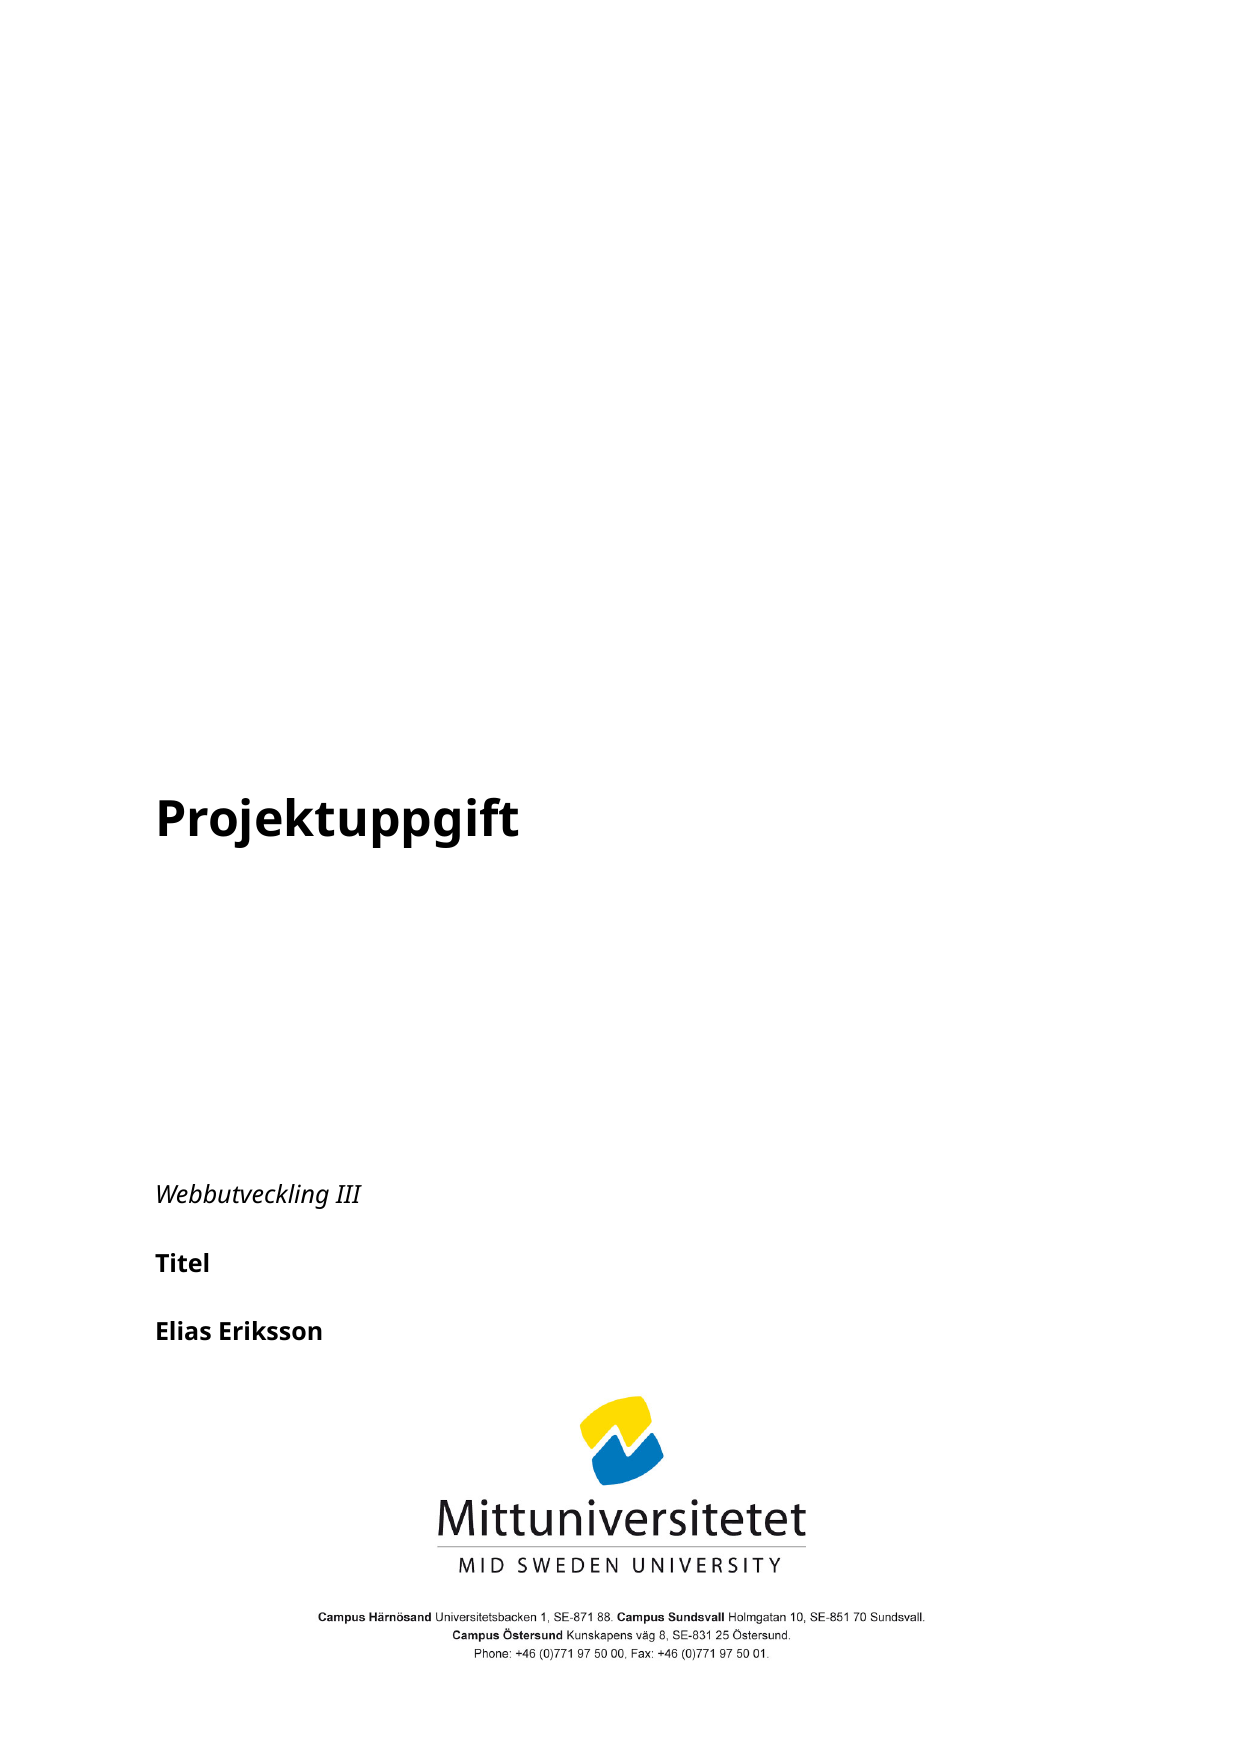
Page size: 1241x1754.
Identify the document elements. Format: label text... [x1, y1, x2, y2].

text Webbutveckling III [155, 1177, 1100, 1211]
text Projektuppgift [155, 782, 1100, 851]
text Elias Eriksson [155, 1313, 1100, 1347]
text Titel [155, 1245, 1100, 1279]
